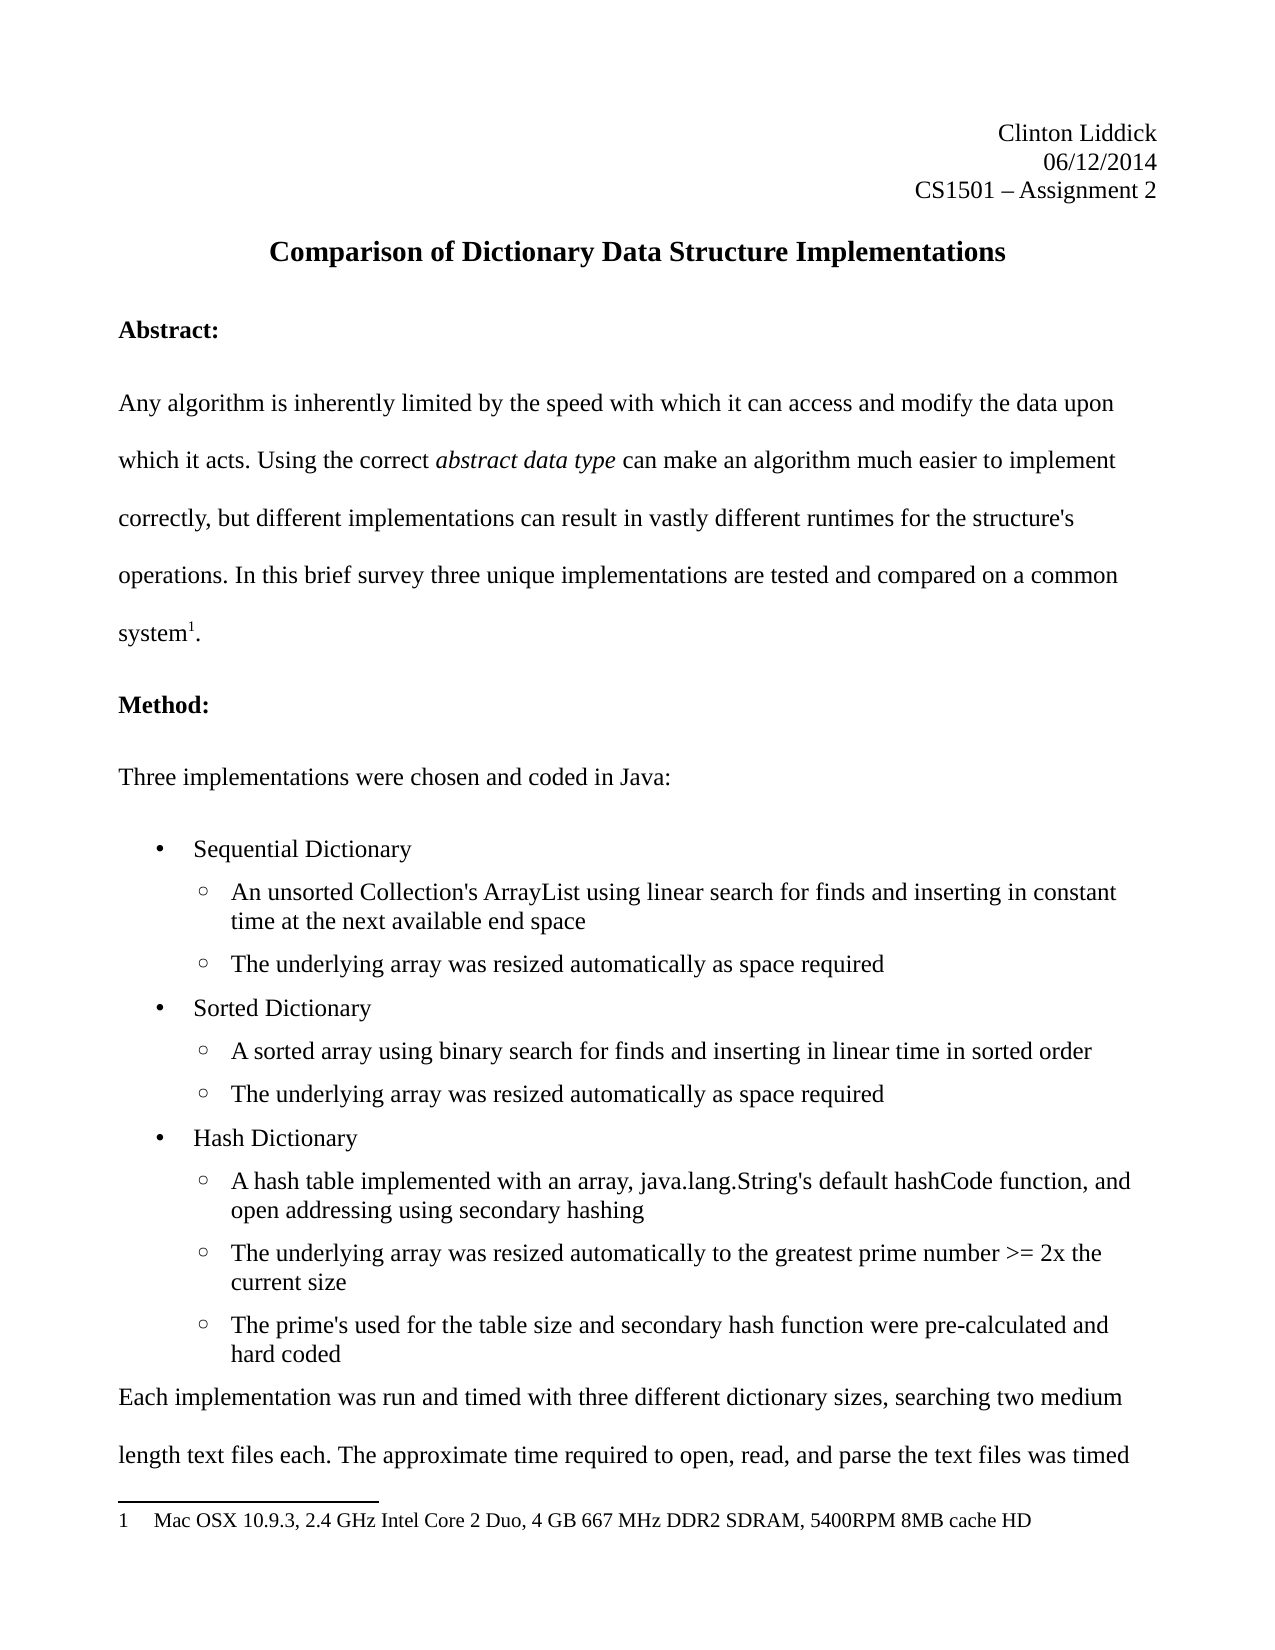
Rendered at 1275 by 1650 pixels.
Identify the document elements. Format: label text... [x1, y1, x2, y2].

text Three implementations were chosen and coded in Java: [118, 762, 1157, 791]
list The underlying array was resized automatically as space required [193, 949, 1157, 978]
text Abstract: [118, 316, 1157, 344]
text Comparison of Dictionary Data Structure Implementations [118, 234, 1157, 267]
list The underlying array was resized automatically to the greatest prime number >= 2x the current size [193, 1238, 1157, 1296]
text Mac OSX 10.9.3, 2.4 GHz Intel Core 2 Duo, 4 GB 667 MHz DDR2 SDRAM, 5400RPM 8MB cache HD [118, 1508, 1157, 1532]
text Method: [118, 690, 1157, 718]
list A hash table implemented with an array, java.lang.String's default hashCode function, and open addressing using secondary hashing [193, 1166, 1157, 1223]
list The underlying array was resized automatically as space required [193, 1079, 1157, 1108]
list Sorted Dictionary [156, 993, 1157, 1021]
text Each implementation was run and timed with three different dictionary sizes, searching two medium length text files each. The approximate time required to open, read, and parse the text files was timed [118, 1382, 1157, 1468]
list An unsorted Collection's ArrayList using linear search for finds and inserting in constant time at the next available end space [193, 877, 1157, 935]
list A sorted array using binary search for finds and inserting in linear time in sorted order [193, 1036, 1157, 1065]
list Hash Dictionary [156, 1123, 1157, 1151]
list Sequential Dictionary [156, 834, 1157, 863]
list The prime's used for the table size and secondary hash function were pre-calculated and hard coded [193, 1310, 1157, 1368]
text Any algorithm is inherently limited by the speed with which it can access and modify the data upon which it acts. Using the correct abstract data type can make an algorithm much easier to implement correctly, but different implementations can result in vastly different runtimes for the structure's operations. In this brief survey three unique implementations are tested and compared on a common system. [118, 388, 1157, 646]
